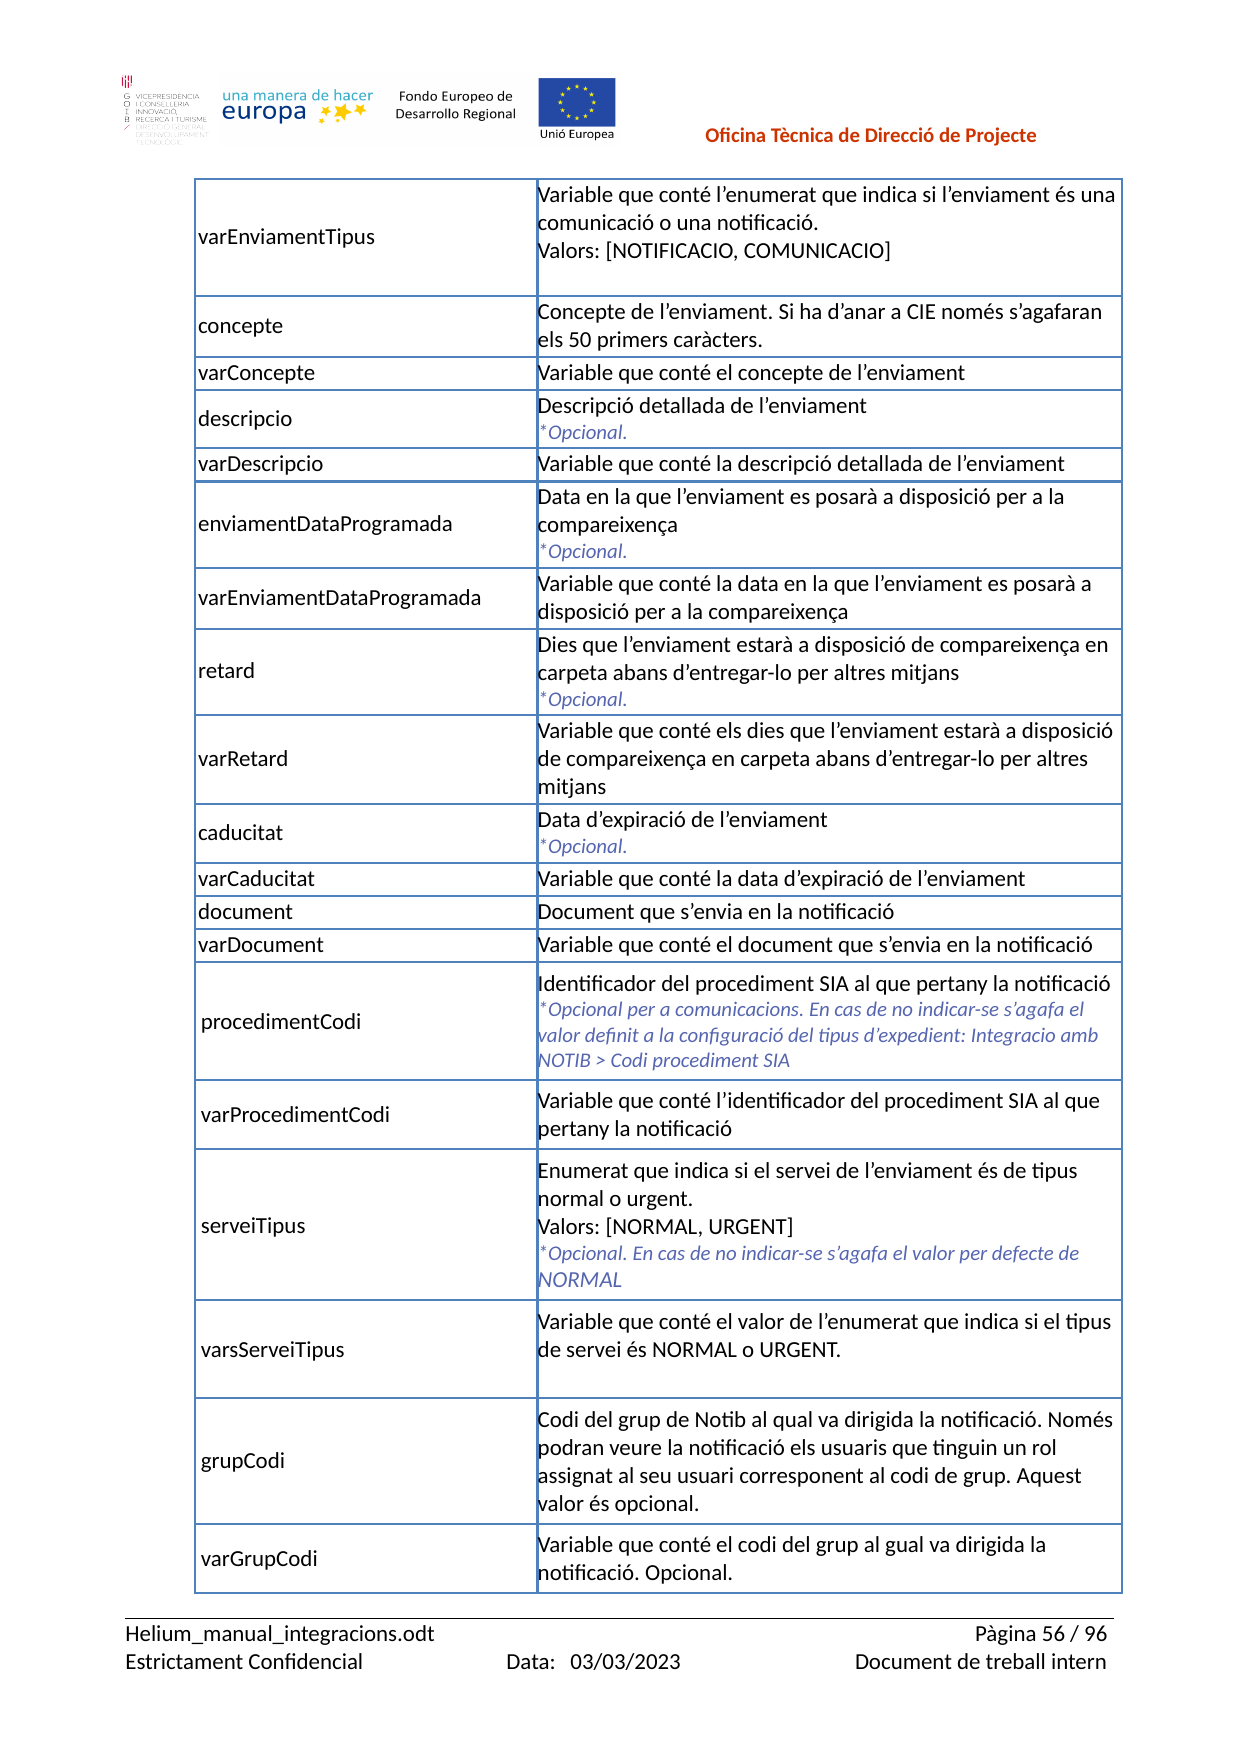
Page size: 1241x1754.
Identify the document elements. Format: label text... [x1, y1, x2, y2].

table_cell Data d’expiració de l’enviament *Opcional. [539, 805, 1121, 862]
picture [219, 73, 621, 147]
table_cell descripcio [196, 391, 536, 447]
table_cell Variable que conté la data en la que l’enviament es posarà a disposició per a la compareixença [539, 569, 1121, 628]
table_cell Concepte de l’enviament. Si ha d’anar a CIE només s’agafaran els 50 primers caràcters. [539, 297, 1121, 356]
table_cell Descripció detallada de l’enviament *Opcional. [539, 391, 1121, 447]
table_cell varsServeiTipus [196, 1301, 536, 1397]
table_cell Variable que conté el document que s’envia en la notificació [539, 930, 1121, 961]
table_cell Variable que conté el concepte de l’enviament [539, 358, 1121, 389]
table_cell Dies que l’enviament estarà a disposició de compareixença en carpeta abans d’entregar-lo per altres mitjans *Opcional. [539, 630, 1121, 714]
table_cell document [196, 897, 536, 928]
table_cell Variable que conté l’identificador del procediment SIA al que pertany la notificació [539, 1081, 1121, 1148]
table_cell Enumerat que indica si el servei de l’enviament és de tipus normal o urgent. Valors: [NORMAL, URGENT] *Opcional. En cas de no indicar-se s’agafa el valor per defecte de NORMAL [539, 1150, 1121, 1299]
table_cell Codi del grup de Notib al qual va dirigida la notificació. Només podran veure la notificació els usuaris que tinguin un rol assignat al seu usuari corresponent al codi de grup. Aquest valor és opcional. [539, 1399, 1121, 1522]
table_cell varEnviamentDataProgramada [196, 569, 536, 628]
table_cell serveiTipus [196, 1150, 536, 1299]
table_cell varCaducitat [196, 864, 536, 895]
table_cell Variable que conté la data d’expiració de l’enviament [539, 864, 1121, 895]
table_cell varGrupCodi [196, 1525, 536, 1592]
table_cell Document que s’envia en la notificació [539, 897, 1121, 928]
table_cell Variable que conté el codi del grup al gual va dirigida la notificació. Opcional. [539, 1525, 1121, 1592]
table_cell retard [196, 630, 536, 714]
table_cell varDescripcio [196, 449, 536, 480]
table_cell varConcepte [196, 358, 536, 389]
table_cell Variable que conté la descripció detallada de l’enviament [539, 449, 1121, 480]
table_cell Variable que conté els dies que l’enviament estarà a disposició de compareixença en carpeta abans d’entregar-lo per altres mitjans [539, 716, 1121, 803]
table_cell varRetard [196, 716, 536, 803]
table_cell Variable que conté l’enumerat que indica si l’enviament és una comunicació o una notificació. Valors: [NOTIFICACIO, COMUNICACIO] [539, 180, 1121, 295]
table_cell varProcedimentCodi [196, 1081, 536, 1148]
table_cell grupCodi [196, 1399, 536, 1522]
table_cell varEnviamentTipus [196, 180, 536, 295]
table_cell Variable que conté el valor de l’enumerat que indica si el tipus de servei és NORMAL o URGENT. [539, 1301, 1121, 1397]
table_cell enviamentDataProgramada [196, 483, 536, 567]
table_cell varDocument [196, 930, 536, 961]
table_cell Identificador del procediment SIA al que pertany la notificació *Opcional per a comunicacions. En cas de no indicar-se s’agafa el valor definit a la configuració del tipus d’expedient: Integracio amb NOTIB > Codi procediment SIA [539, 963, 1121, 1079]
table_cell procedimentCodi [196, 963, 536, 1079]
picture [118, 73, 213, 147]
table_cell concepte [196, 297, 536, 356]
table_cell Data en la que l’enviament es posarà a disposició per a la compareixença *Opcional. [539, 483, 1121, 567]
table_cell caducitat [196, 805, 536, 862]
